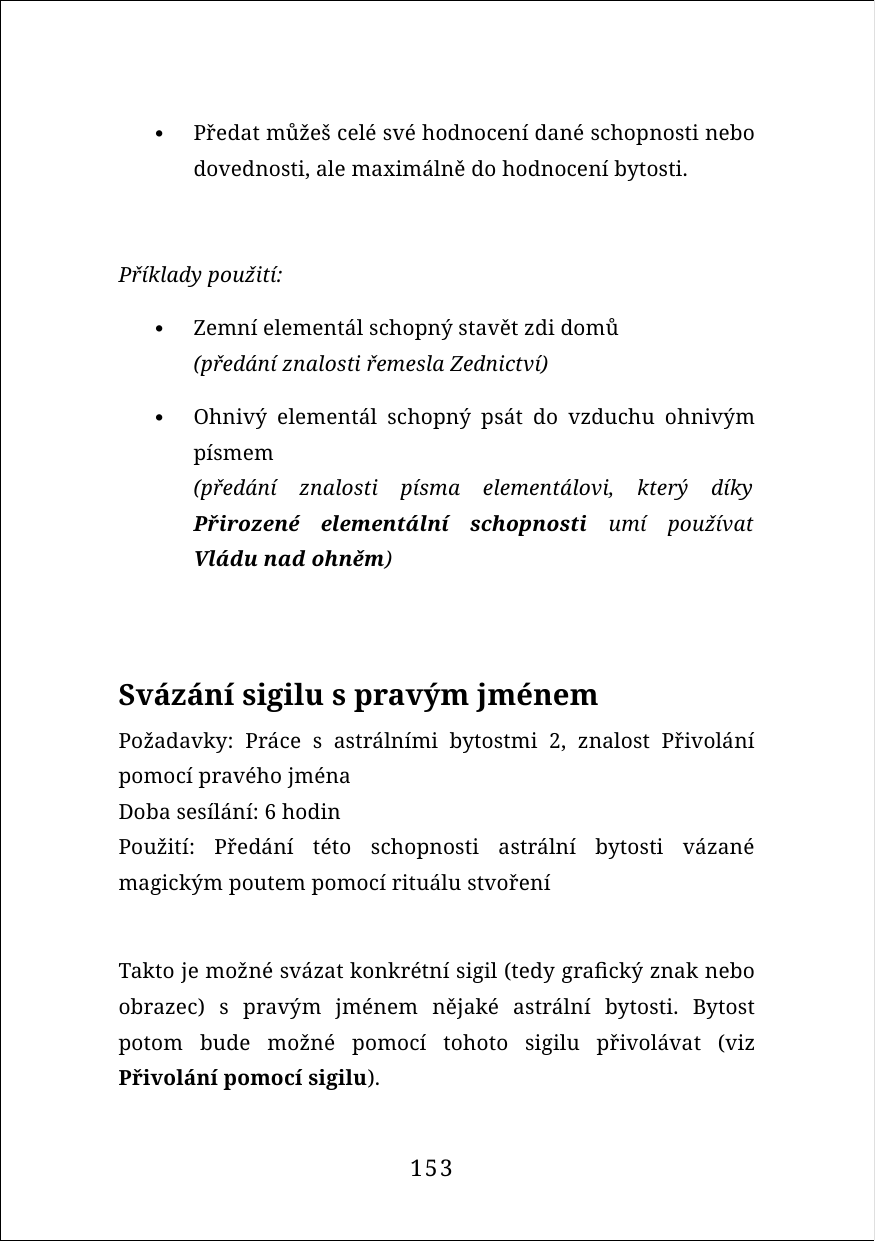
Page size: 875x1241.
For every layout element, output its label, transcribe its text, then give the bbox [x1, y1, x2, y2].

subtitle Svázání sigilu s pravým jménem [118, 674, 756, 714]
list Ohnivý elementál schopný psát do vzduchu ohnivým písmem (předání znalosti písma elementálovi, který díky Přirozené elementální schopnosti umí používat Vládu nad ohněm) [156, 402, 756, 573]
text Příklady použití: [118, 260, 756, 289]
list Předat můžeš celé své hodnocení dané schopnosti nebo dovednosti, ale maximálně do hodnocení bytosti. [156, 118, 756, 182]
text Takto je možné svázat konkrétní sigil (tedy grafický znak nebo obrazec) s pravým jménem nějaké astrální bytosti. Bytost potom bude možné pomocí tohoto sigilu přivolávat (viz Přivolání pomocí sigilu). [118, 957, 756, 1092]
list Zemní elementál schopný stavět zdi domů (předání znalosti řemesla Zednictví) [156, 313, 756, 377]
text Požadavky: Práce s astrálními bytostmi 2, znalost Přivolání pomocí pravého jména Doba sesílání: 6 hodin Použití: Předání této schopnosti astrální bytosti vázané magickým poutem pomocí rituálu stvoření [118, 726, 756, 932]
